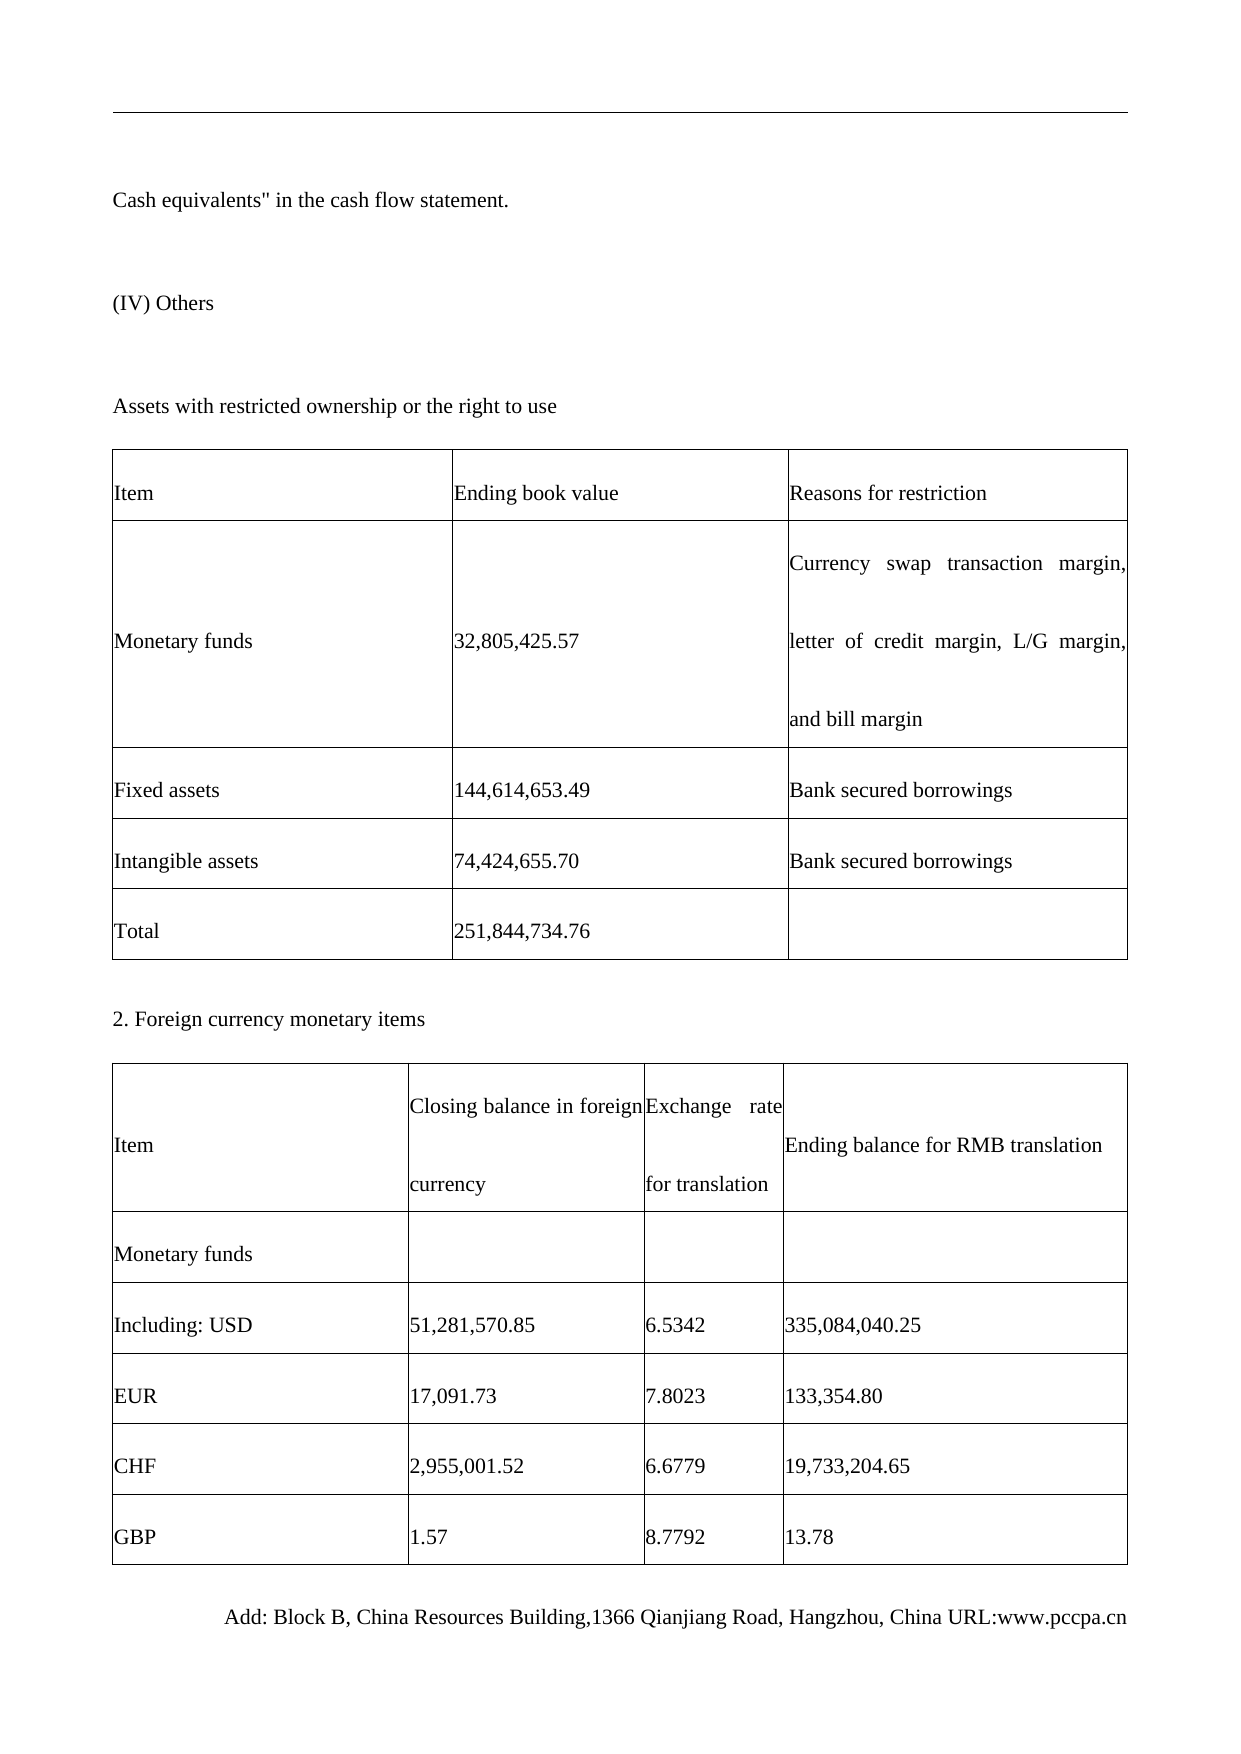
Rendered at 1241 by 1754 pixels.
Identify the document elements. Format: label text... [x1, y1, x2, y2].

table_cell Monetary funds [113, 1212, 408, 1282]
table_cell 251,844,734.76 [453, 889, 788, 959]
table_cell CHF [113, 1424, 408, 1494]
table_cell 6.6779 [645, 1424, 783, 1494]
table_cell Total [113, 889, 452, 959]
table_cell 19,733,204.65 [784, 1424, 1127, 1494]
table_cell 17,091.73 [409, 1354, 644, 1423]
table_cell Including: USD [113, 1283, 408, 1352]
table_cell EUR [113, 1354, 408, 1423]
table_cell [784, 1212, 1127, 1282]
table_cell Bank secured borrowings [789, 748, 1127, 817]
table_header Ending book value [453, 450, 788, 520]
table_cell 335,084,040.25 [784, 1283, 1127, 1352]
table_cell Intangible assets [113, 819, 452, 888]
table_header Reasons for restriction [789, 450, 1127, 520]
table_header Item [113, 450, 452, 520]
table_cell 13.78 [784, 1495, 1127, 1564]
table_cell Currency swap transaction margin, letter of credit margin, L/G margin, and bill margin [789, 521, 1127, 747]
text Assets with restricted ownership or the right to use [112, 364, 1128, 426]
table_cell 32,805,425.57 [453, 521, 788, 747]
table_header Item [113, 1064, 408, 1211]
table_cell 144,614,653.49 [453, 748, 788, 817]
table_cell 2,955,001.52 [409, 1424, 644, 1494]
table_header Closing balance in foreign currency [409, 1064, 644, 1211]
table_header Ending balance for RMB translation [784, 1064, 1127, 1211]
table_header Exchange rate for translation [645, 1064, 783, 1211]
text Cash equivalents" in the cash flow statement. [112, 158, 1128, 221]
text 2. Foreign currency monetary items [112, 977, 1128, 1039]
table_cell 6.5342 [645, 1283, 783, 1352]
table_cell Monetary funds [113, 521, 452, 747]
table_cell 74,424,655.70 [453, 819, 788, 888]
table_cell 7.8023 [645, 1354, 783, 1423]
table_cell 1.57 [409, 1495, 644, 1564]
table_cell 133,354.80 [784, 1354, 1127, 1423]
text (IV) Others [112, 261, 1128, 323]
table_cell 51,281,570.85 [409, 1283, 644, 1352]
table_cell GBP [113, 1495, 408, 1564]
table_cell 8.7792 [645, 1495, 783, 1564]
table_cell [409, 1212, 644, 1282]
table_cell Fixed assets [113, 748, 452, 817]
table_cell [645, 1212, 783, 1282]
table_cell [789, 889, 1127, 959]
table_cell Bank secured borrowings [789, 819, 1127, 888]
